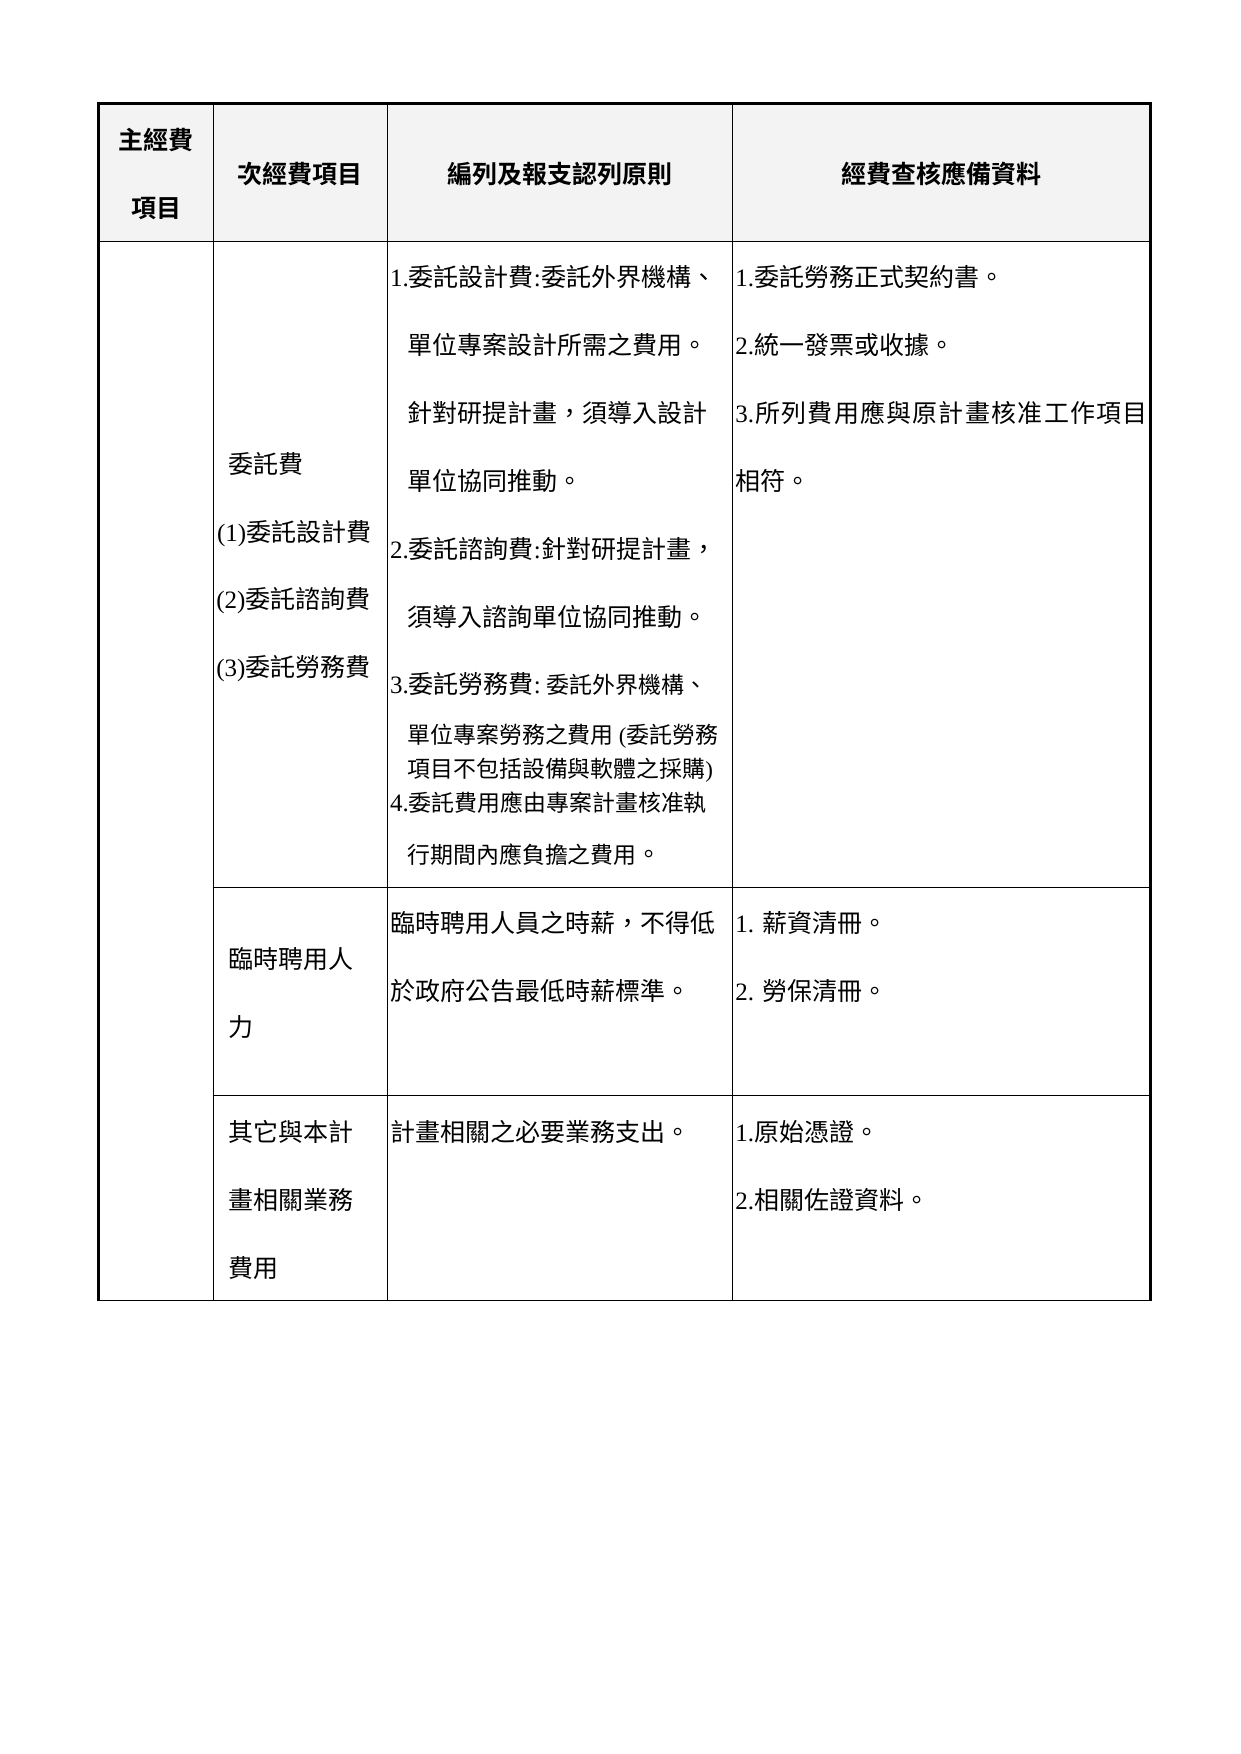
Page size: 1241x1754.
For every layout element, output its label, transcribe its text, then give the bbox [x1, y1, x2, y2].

table_cell 1.原始憑證。 2.相關佐證資料。 [733, 1096, 1149, 1300]
table_header 編列及報支認列原則 [388, 105, 732, 241]
table_header 次經費項目 [214, 105, 387, 241]
table_cell 其它與本計畫相關業務費用 [214, 1096, 387, 1300]
table_cell [100, 242, 213, 1300]
table_cell 1.委託設計費:委託外界機構、單位專案設計所需之費用。針對研提計畫，須導入設計單位協同推動。 2.委託諮詢費:針對研提計畫，須導入諮詢單位協同推動。 3.委託勞務費: 委託外界機構、單位專案勞務之費用 (委託勞務項目不包括設備與軟體之採購) 4.委託費用應由專案計畫核准執行期間內應負擔之費用。 [388, 242, 732, 887]
table_cell 臨時聘用人員之時薪，不得低於政府公告最低時薪標準。 [388, 888, 732, 1095]
table_header 經費查核應備資料 [733, 105, 1149, 241]
table_cell 委託費 (1)委託設計費 (2)委託諮詢費 (3)委託勞務費 [214, 242, 387, 887]
table_cell 1.委託勞務正式契約書。 2.統一發票或收據。 3.所列費用應與原計畫核准工作項目相符。 [733, 242, 1149, 887]
table_cell 計畫相關之必要業務支出。 [388, 1096, 732, 1300]
table_header 主經費 項目 [100, 105, 213, 241]
table_cell 臨時聘用人力 [214, 888, 387, 1095]
table_cell 薪資清冊。 勞保清冊。 [733, 888, 1149, 1095]
